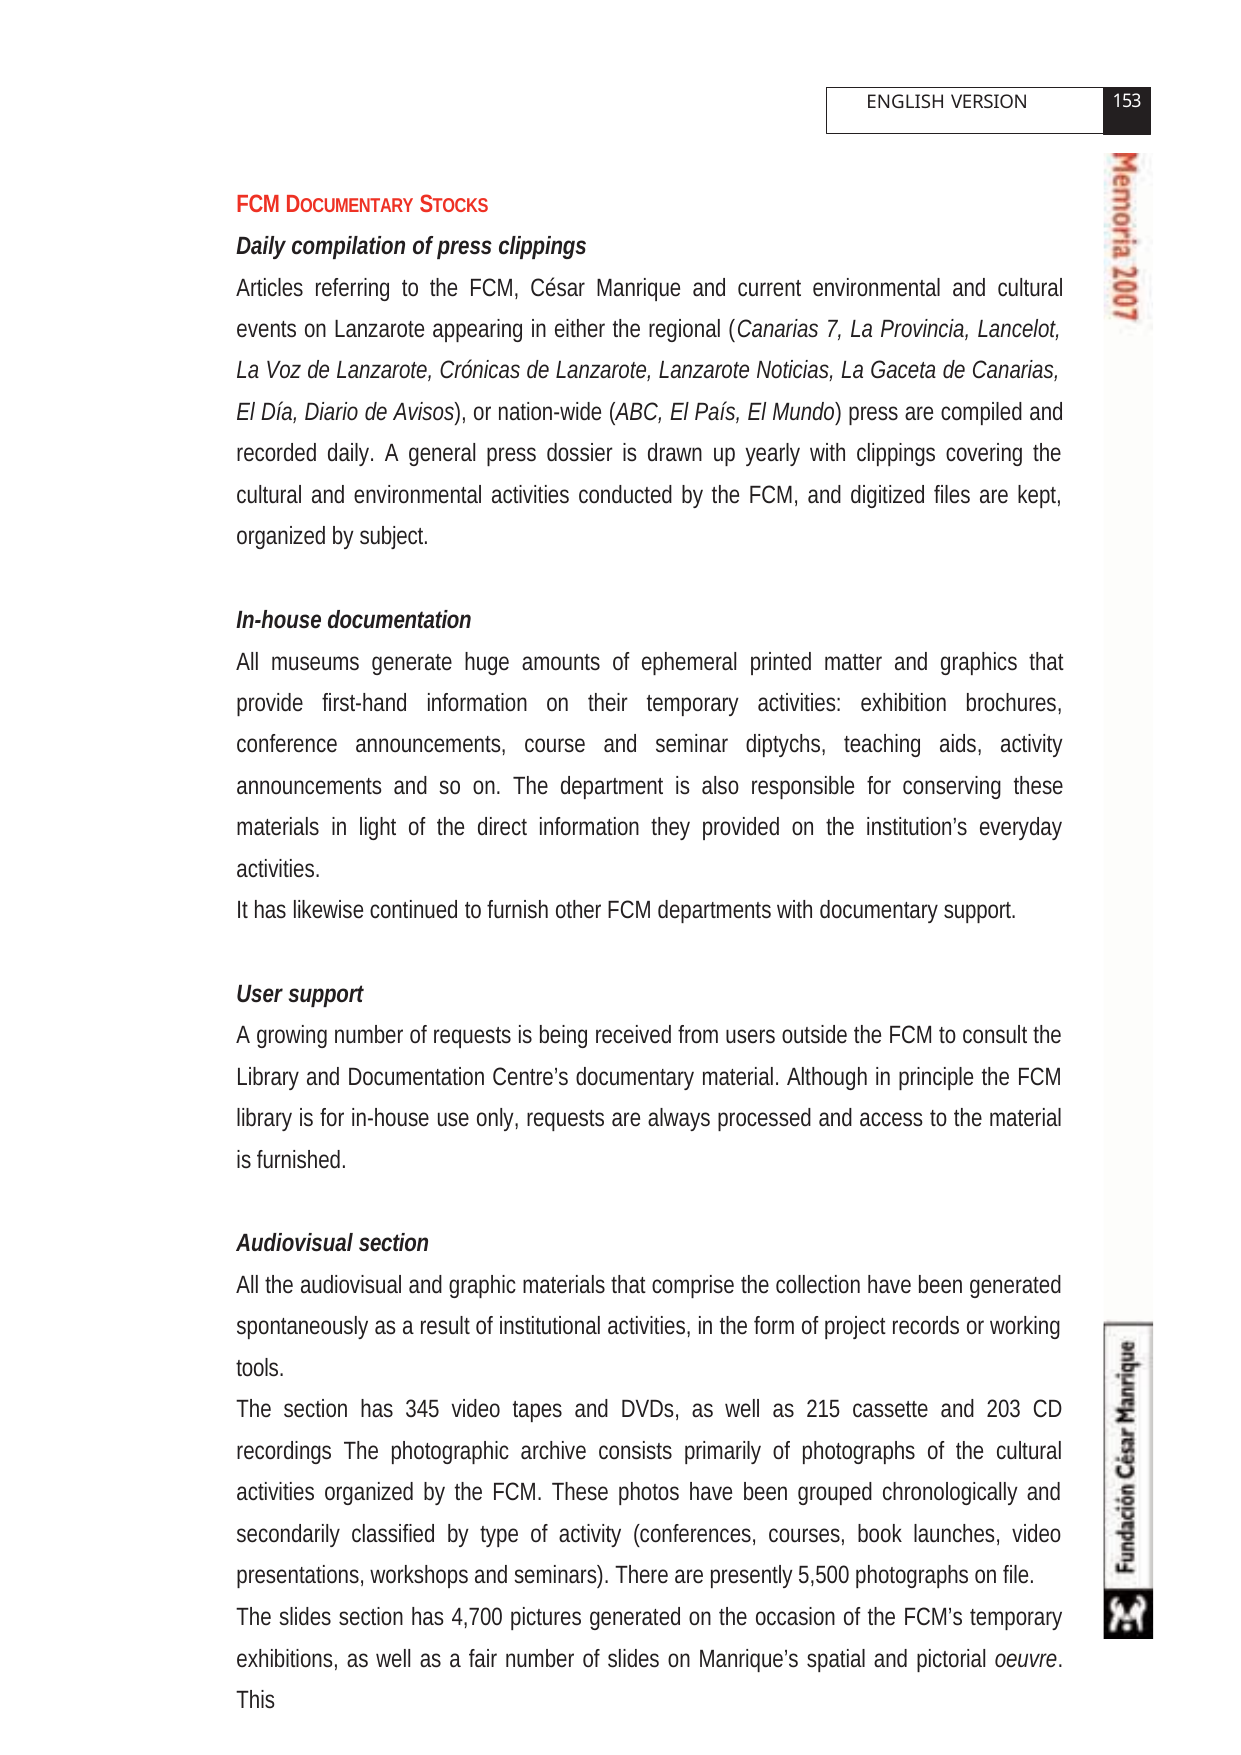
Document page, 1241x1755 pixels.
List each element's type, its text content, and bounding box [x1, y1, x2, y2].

text It has likewise continued to furnish other FCM departments with documentary support. [236, 896, 1103, 924]
text All the audiovisual and graphic materials that comprise the collection have been generated spontaneously as a result of institutional activities, in the form of project records or working tools. [236, 1270, 1064, 1381]
text Articles referring to the FCM, César Manrique and current environmental and cultural events on Lanzarote appearing in either the regional (Canarias 7, La Provincia, Lancelot, La Voz de Lanzarote, Crónicas de Lanzarote, Lanzarote Noticias, La Gaceta de Canarias, El Día, Diario de Avisos), or nation-wide (ABC, El País, El Mundo) press are compiled and recorded daily. A general press dossier is drawn up yearly with clippings covering the cultural and environmental activities conducted by the FCM, and digitized files are kept, organized by subject. [236, 272, 1064, 550]
text All museums generate huge amounts of ephemeral printed matter and graphics that provide first-hand information on their temporary activities: exhibition brochures, conference announcements, course and seminar diptychs, teaching aids, activity announcements and so on. The department is also responsible for conserving these materials in light of the direct information they provided on the institution’s everyday activities. [236, 646, 1064, 882]
subtitle [1154, 979, 1167, 1007]
subtitle Daily compilation of press clippings [236, 231, 1103, 259]
text The section has 345 video tapes and DVDs, as well as 215 cassette and 203 CD recordings The photographic archive consists primarily of photographs of the cultural activities organized by the FCM. These photos have been grouped chronologically and secondarily classified by type of activity (conferences, courses, book launches, video presentations, workshops and seminars). There are presently 5,500 photographs on file. [236, 1394, 1063, 1589]
text A growing number of requests is being received from users outside the FCM to consult the Library and Documentation Centre’s documentary material. Although in principle the FCM library is for in-house use only, requests are always processed and access to the material is furnished. [236, 1020, 1064, 1173]
subtitle In-house documentation [236, 605, 1103, 633]
subtitle User support [236, 979, 1103, 1007]
text The slides section has 4,700 pictures generated on the occasion of the FCM’s temporary exhibitions, as well as a fair number of slides on Manrique’s spatial and pictorial oeuvre. This [236, 1602, 1064, 1714]
subtitle Audiovisual section [236, 1228, 1103, 1257]
subtitle FCM Documentary Stocks [236, 189, 1103, 218]
